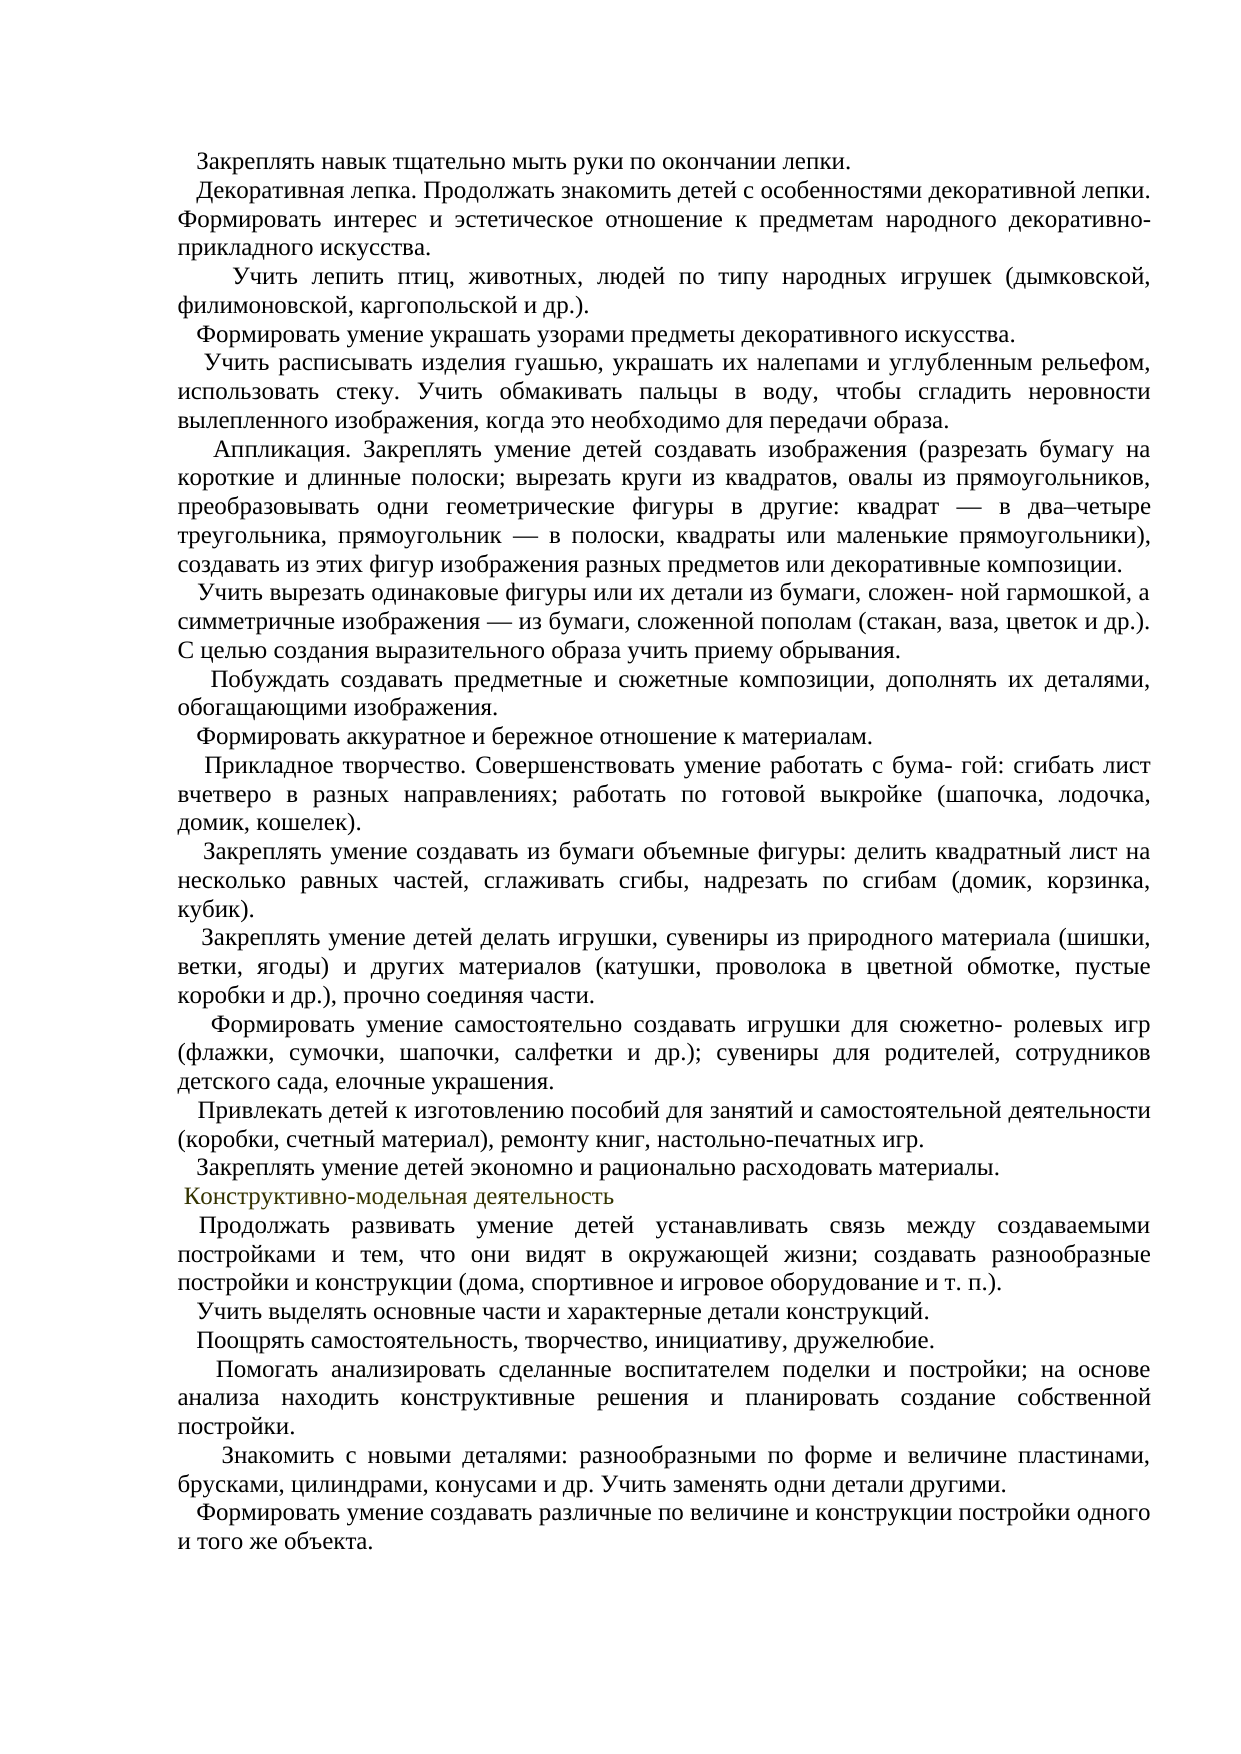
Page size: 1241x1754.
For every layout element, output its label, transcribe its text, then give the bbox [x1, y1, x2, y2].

text Формировать умение самостоятельно создавать игрушки для сюжетно- ролевых игр (флажки, сумочки, шапочки, салфетки и др.); сувениры для родителей, сотрудников детского сада, елочные украшения. [177, 1009, 1152, 1095]
text Привлекать детей к изготовлению пособий для занятий и самостоятельной деятельности (коробки, счетный материал), ремонту книг, настольно-печатных игр. [177, 1095, 1152, 1152]
text Закреплять умение детей экономно и рационально расходовать материалы. [177, 1152, 1152, 1181]
text Продолжать развивать умение детей устанавливать связь между создаваемыми постройками и тем, что они видят в окружающей жизни; создавать разнообразные постройки и конструкции (дома, спортивное и игровое оборудование и т. п.). [177, 1210, 1152, 1296]
text Учить расписывать изделия гуашью, украшать их налепами и углубленным рельефом, использовать стеку. Учить обмакивать пальцы в воду, чтобы сгладить неровности вылепленного изображения, когда это необходимо для передачи образа. [177, 347, 1152, 434]
text Закреплять умение создавать из бумаги объемные фигуры: делить квадратный лист на несколько равных частей, сглаживать сгибы, надрезать по сгибам (домик, корзинка, кубик). [177, 836, 1152, 922]
text Закреплять умение детей делать игрушки, сувениры из природного материала (шишки, ветки, ягоды) и других материалов (катушки, проволока в цветной обмотке, пустые коробки и др.), прочно соединяя части. [177, 922, 1152, 1009]
text Учить лепить птиц, животных, людей по типу народных игрушек (дымковской, филимоновской, каргопольской и др.). [177, 261, 1152, 319]
text Аппликация. Закреплять умение детей создавать изображения (разрезать бумагу на короткие и длинные полоски; вырезать круги из квадратов, овалы из прямоугольников, преобразовывать одни геометрические фигуры в другие: квадрат — в два–четыре треугольника, прямоугольник — в полоски, квадраты или маленькие прямоугольники), создавать из этих фигур изображения разных предметов или декоративные композиции. [177, 434, 1152, 577]
text Формировать умение украшать узорами предметы декоративного искусства. [177, 319, 1152, 347]
text Конструктивно-модельная деятельность [177, 1181, 1152, 1210]
text Знакомить с новыми деталями: разнообразными по форме и величине пластинами, брусками, цилиндрами, конусами и др. Учить заменять одни детали другими. [177, 1440, 1152, 1497]
text Помогать анализировать сделанные воспитателем поделки и постройки; на основе анализа находить конструктивные решения и планировать создание собственной постройки. [177, 1354, 1152, 1440]
text Поощрять самостоятельность, творчество, инициативу, дружелюбие. [177, 1325, 1152, 1354]
text Побуждать создавать предметные и сюжетные композиции, дополнять их деталями, обогащающими изображения. [177, 664, 1152, 721]
text Формировать аккуратное и бережное отношение к материалам. [177, 721, 1152, 750]
text Учить выделять основные части и характерные детали конструкций. [177, 1296, 1152, 1325]
text Учить вырезать одинаковые фигуры или их детали из бумаги, сложен- ной гармошкой, а симметричные изображения — из бумаги, сложенной пополам (стакан, ваза, цветок и др.). С целью создания выразительного образа учить приему обрывания. [177, 577, 1152, 664]
text Закреплять навык тщательно мыть руки по окончании лепки. [177, 146, 1152, 175]
text Декоративная лепка. Продолжать знакомить детей с особенностями декоративной лепки. Формировать интерес и эстетическое отношение к предметам народного декоративно-прикладного искусства. [177, 175, 1152, 261]
text Формировать умение создавать различные по величине и конструкции постройки одного и того же объекта. [177, 1497, 1152, 1555]
text Прикладное творчество. Совершенствовать умение работать с бума- гой: сгибать лист вчетверо в разных направлениях; работать по готовой выкройке (шапочка, лодочка, домик, кошелек). [177, 750, 1152, 836]
